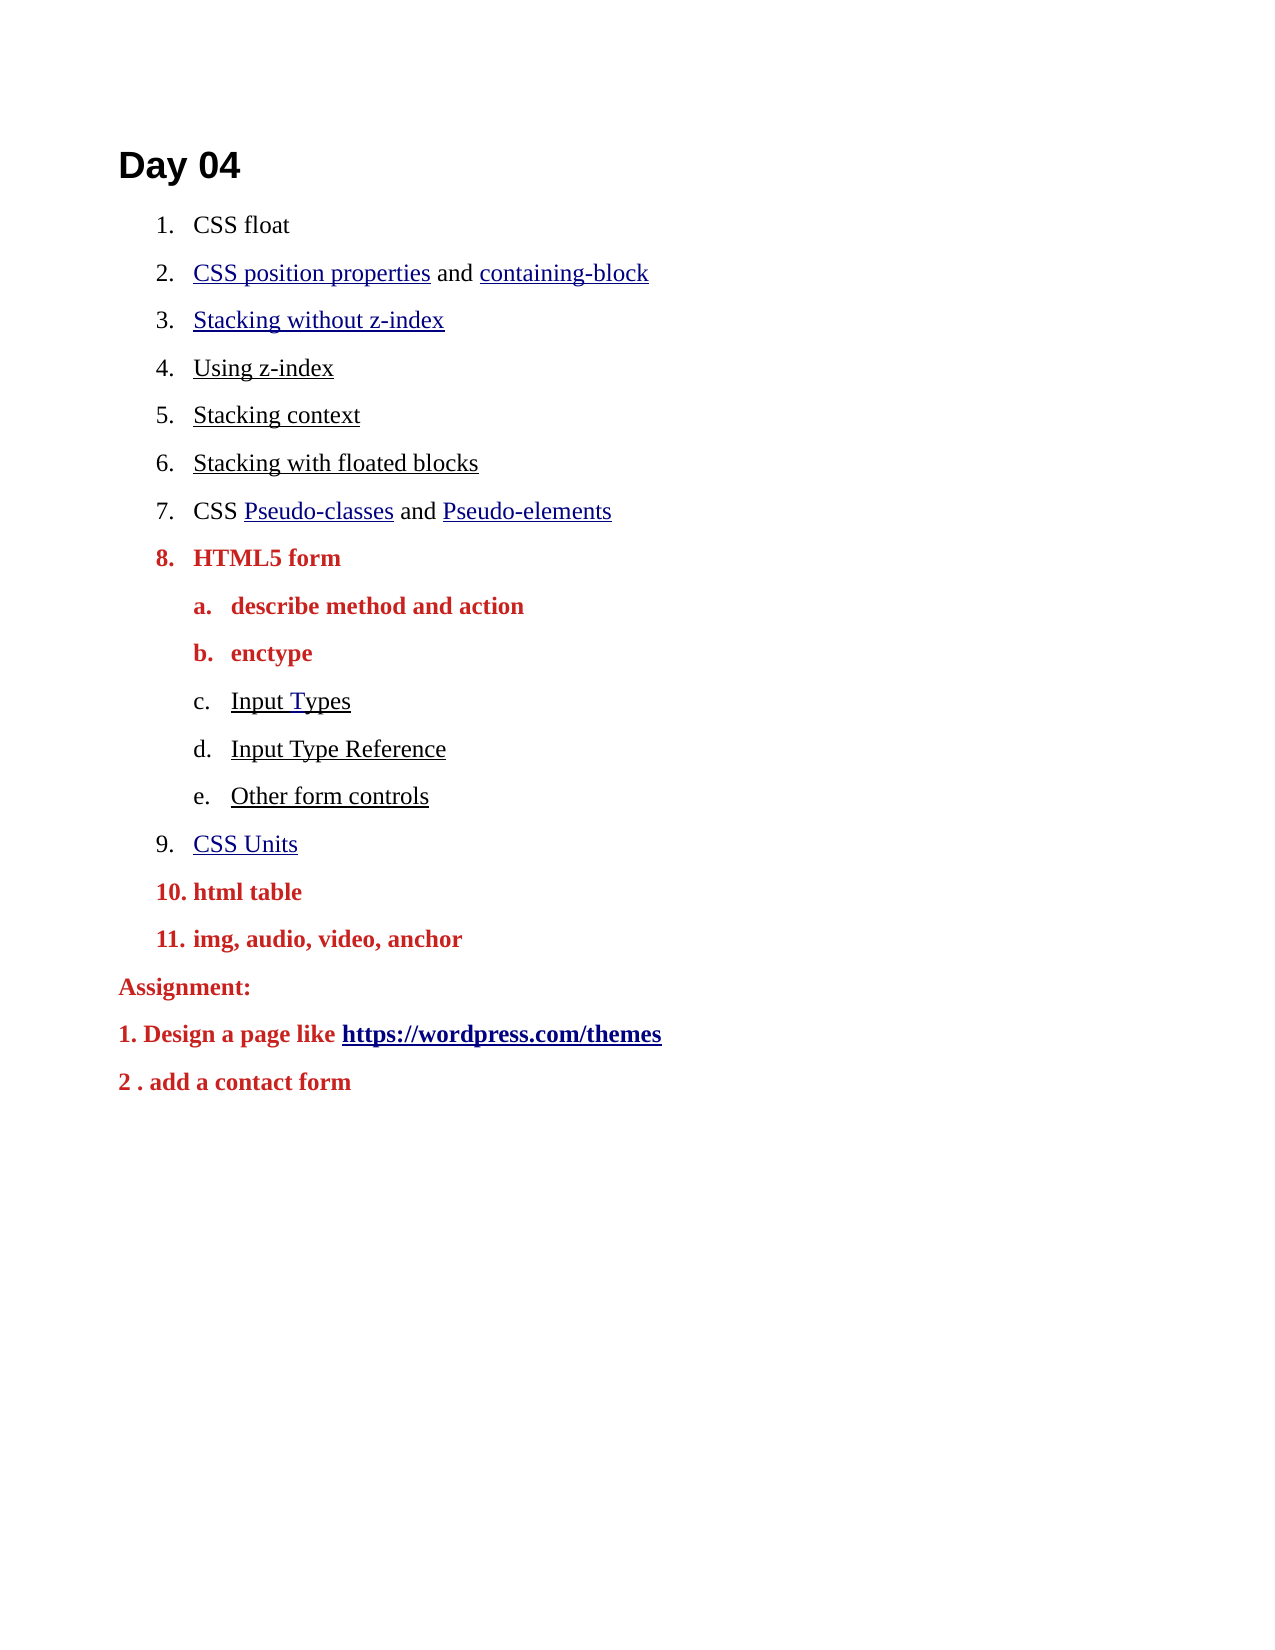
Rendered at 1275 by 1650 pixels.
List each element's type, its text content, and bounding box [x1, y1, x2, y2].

subtitle Day 04 [118, 143, 1157, 187]
list enctype [193, 638, 1157, 667]
list Input Type Reference [193, 734, 1157, 762]
list describe method and action [193, 591, 1157, 620]
list CSS Pseudo-classes and Pseudo-elements [156, 496, 1157, 524]
list CSS float [156, 210, 1157, 239]
text 1. Design a page like https://wordpress.com/themes [118, 1019, 1157, 1048]
text Assignment: [118, 972, 1157, 1001]
text 2 . add a contact form [118, 1067, 1157, 1096]
list HTML5 form [156, 543, 1157, 572]
list img, audio, video, anchor [156, 924, 1157, 953]
list Other form controls [193, 781, 1157, 810]
list Input Types [193, 686, 1157, 715]
list Stacking context [156, 401, 1157, 429]
list Using z-index [156, 353, 1157, 382]
list CSS position properties and containing-block [156, 258, 1157, 286]
list Stacking without z-index [156, 305, 1157, 334]
list Stacking with floated blocks [156, 448, 1157, 477]
list CSS Units [156, 829, 1157, 858]
list html table [156, 877, 1157, 905]
